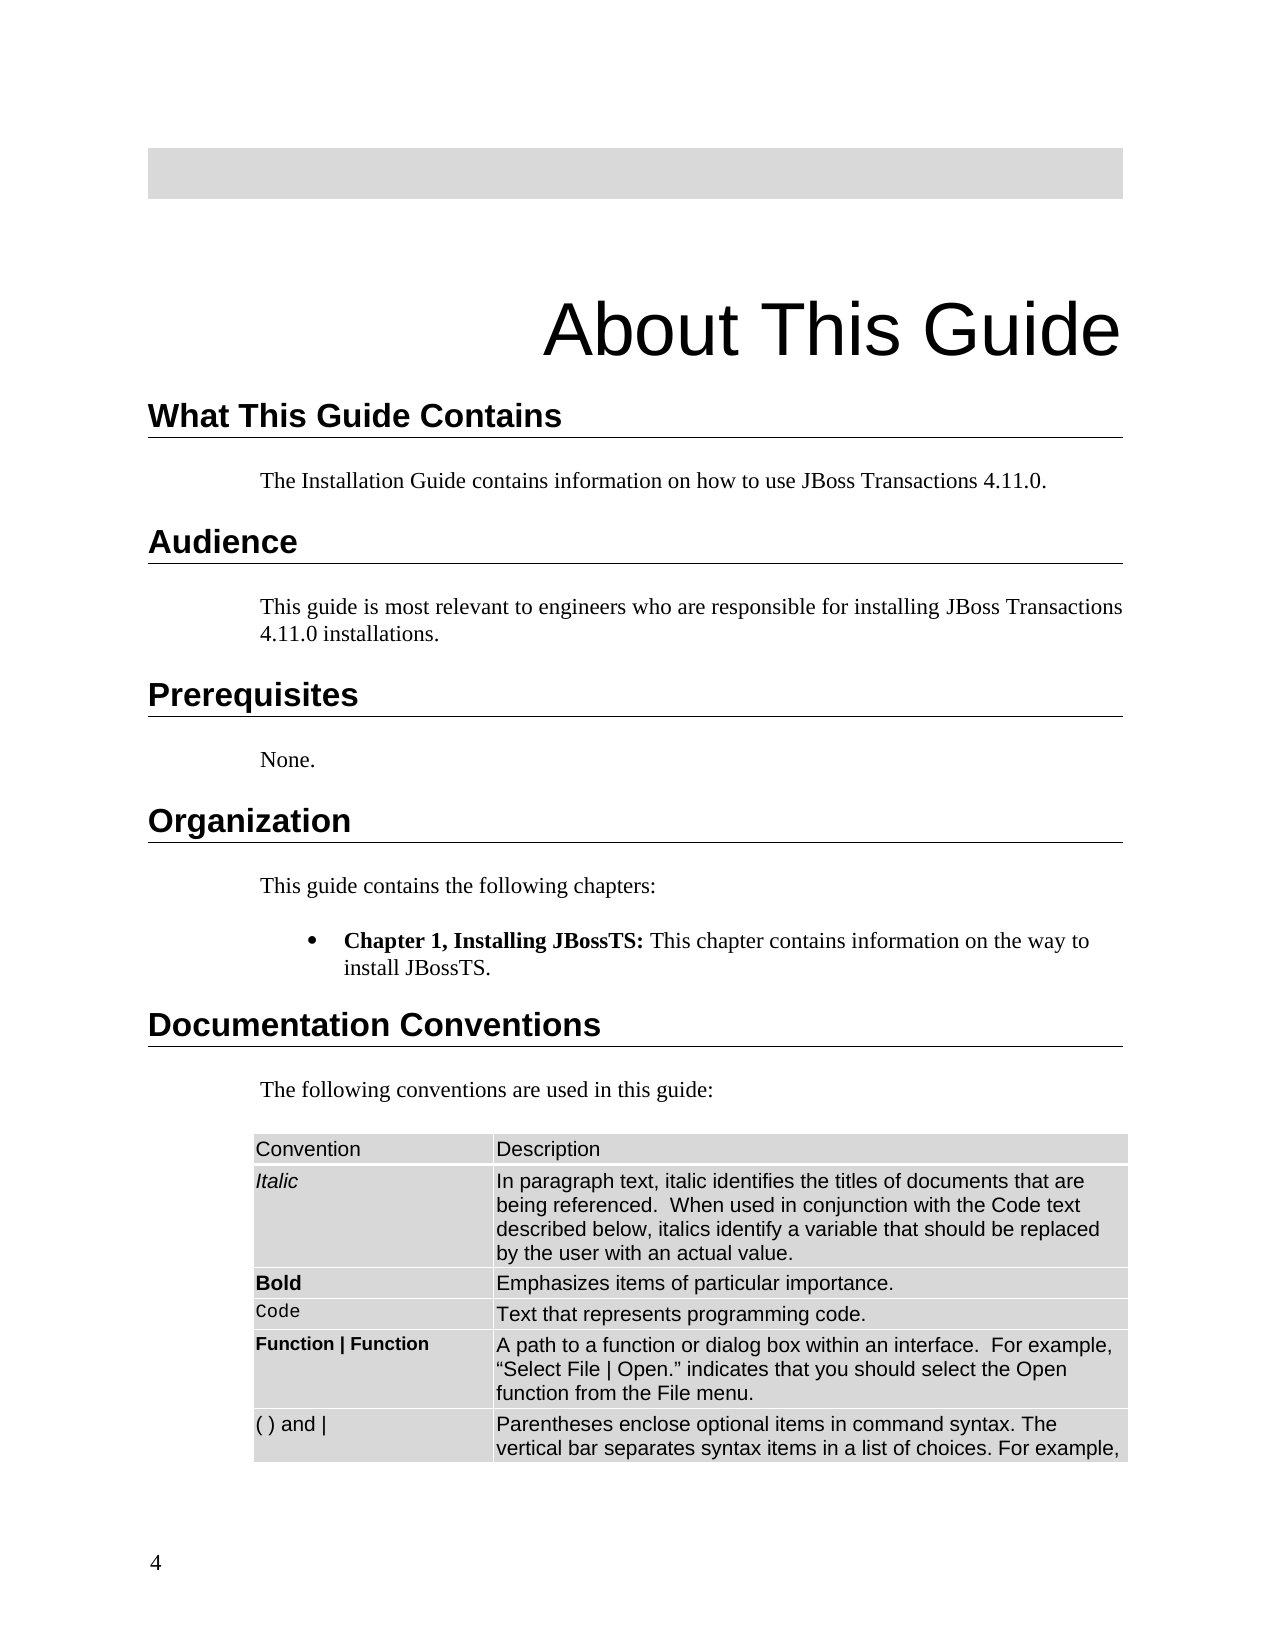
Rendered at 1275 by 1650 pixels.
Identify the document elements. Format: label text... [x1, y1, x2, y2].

text This guide contains the following chapters: [260, 872, 1123, 898]
subtitle What This Guide Contains [148, 396, 1123, 437]
table_cell In paragraph text, italic identifies the titles of documents that are being referenced. When used in conjunction with the Code text described below, italics identify a variable that should be replaced by the user with an actual value. [494, 1166, 1128, 1267]
table_header Convention [254, 1134, 493, 1163]
text None. [260, 746, 1123, 772]
subtitle Prerequisites [148, 675, 1123, 716]
subtitle Documentation Conventions [148, 1005, 1123, 1046]
table_cell A path to a function or dialog box within an interface. For example, “Select File | Open.” indicates that you should select the Open function from the File menu. [494, 1330, 1128, 1408]
table_cell Bold [254, 1268, 493, 1298]
table_cell Code [254, 1299, 493, 1329]
table_cell Emphasizes items of particular importance. [494, 1268, 1128, 1298]
list Chapter 1, Installing JBossTS: This chapter contains information on the way to install JBossTS. [308, 928, 1123, 980]
table_cell Parentheses enclose optional items in command syntax. The vertical bar separates syntax items in a list of choices. For example, [494, 1409, 1128, 1462]
table_header Description [494, 1134, 1128, 1163]
text The following conventions are used in this guide: [260, 1076, 1123, 1102]
table_cell Function | Function [254, 1330, 493, 1408]
text This guide is most relevant to engineers who are responsible for installing JBoss Transactions 4.11.0 installations. [260, 593, 1123, 646]
text The Installation Guide contains information on how to use JBoss Transactions 4.11.0. [260, 467, 1123, 493]
table_cell Italic [254, 1166, 493, 1267]
title About This Guide [263, 199, 1123, 371]
table_cell ( ) and | [254, 1409, 493, 1462]
subtitle Audience [148, 522, 1123, 563]
subtitle Organization [148, 801, 1123, 842]
table_cell Text that represents programming code. [494, 1299, 1128, 1329]
